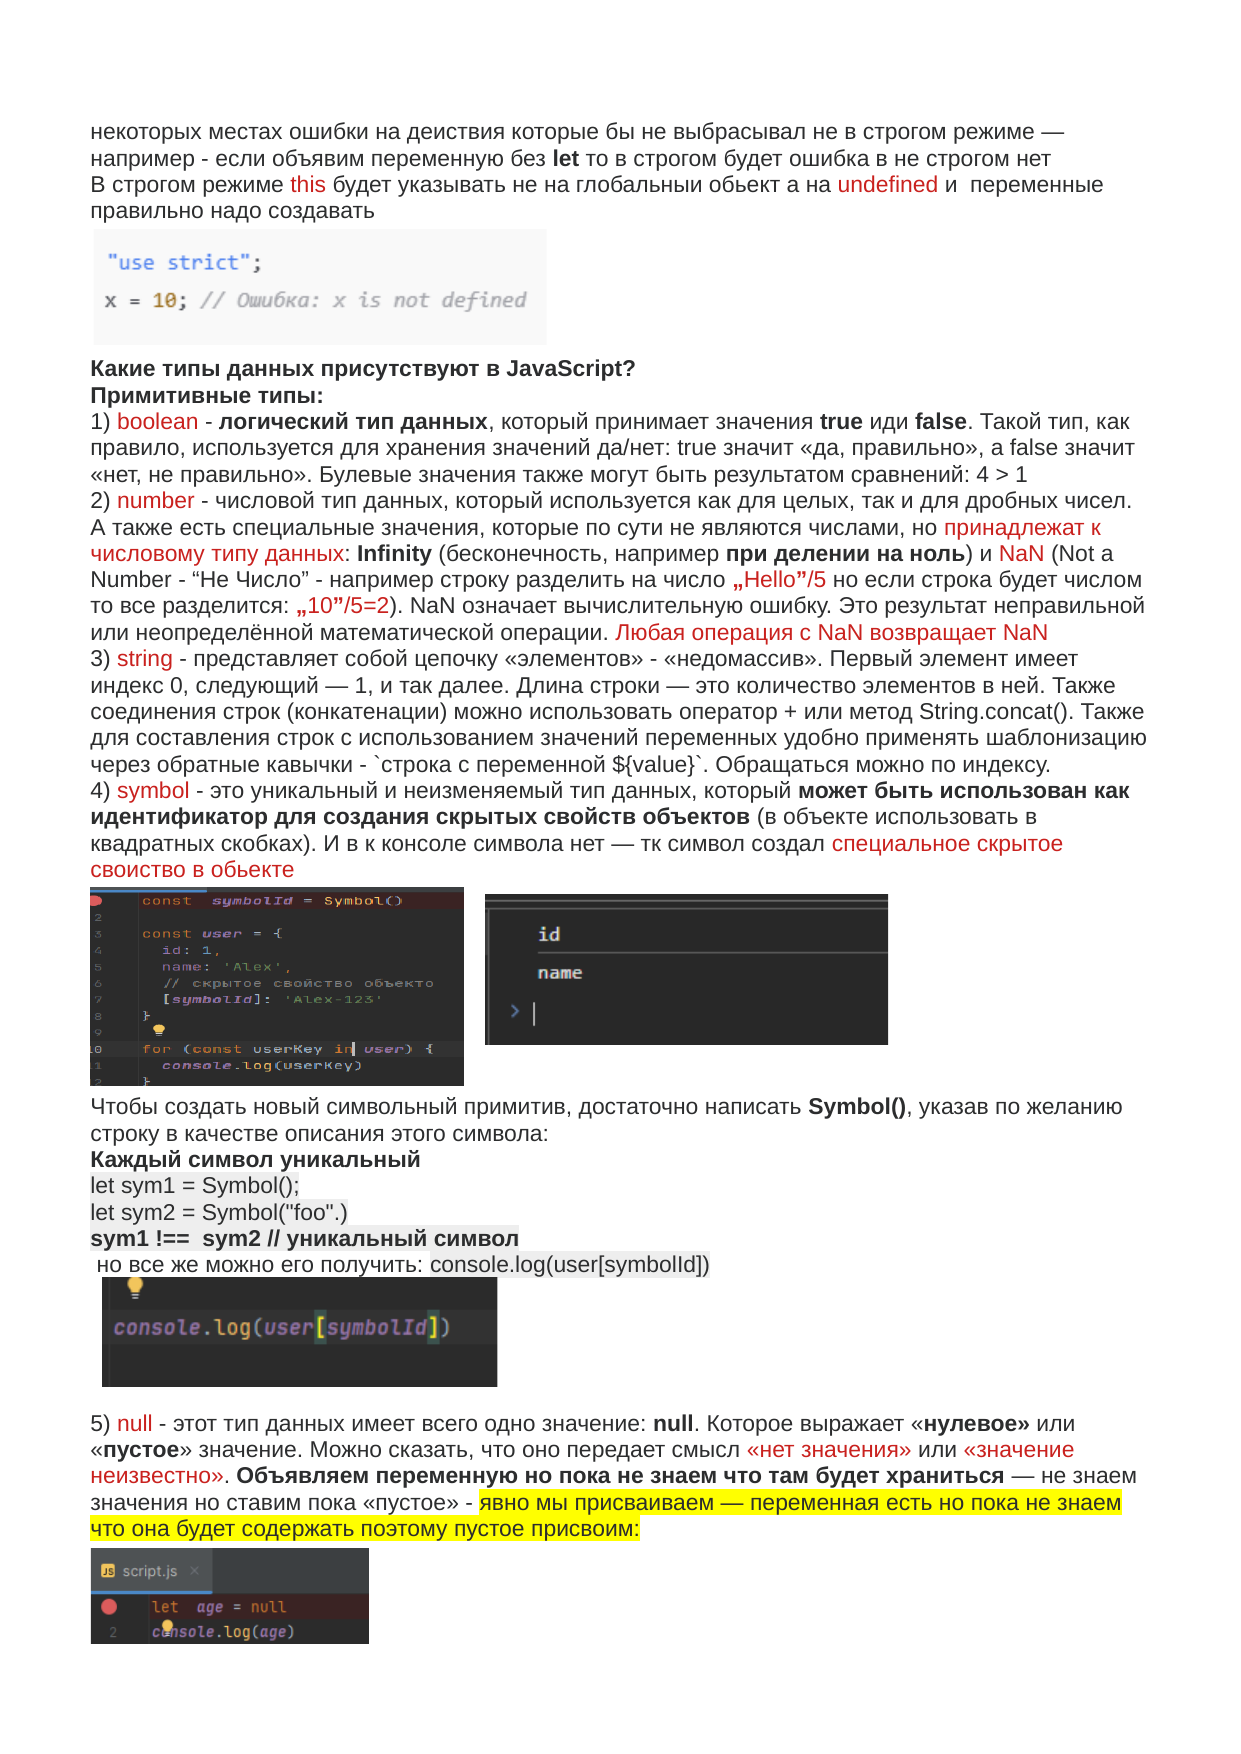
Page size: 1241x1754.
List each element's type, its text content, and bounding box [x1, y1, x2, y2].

text 5) null - этот тип данных имеет всего одно значение: null. Которое выражает «нулевое» или «пустое» значение. Можно сказать, что оно передает смысл «нет значения» или «значение неизвестно». Объявляем переменную но пока не знаем что там будет храниться — не знаем значения но ставим пока «пустое» - явно мы присваиваем — переменная есть но пока не знаем что она будет содержать поэтому пустое присвоим: [90, 1409, 1150, 1541]
text sym1 !== sym2 // уникальный символ [90, 1225, 1150, 1251]
text но все же можно его получить: console.log(user[symbolId]) [90, 1251, 1150, 1278]
picture [102, 1277, 498, 1387]
text В строгом режиме this будет указывать не на глобальныи обьект а на undefined и переменные правильно надо создавать [90, 171, 1150, 223]
text Примитивные типы: 1) boolean - логический тип данных, который принимает значения true иди false. Такой тип, как правило, используется для хранения значений да/нет: true значит «да, правильно», а false значит «нет, не правильно». Булевые значения также могут быть результатом сравнений: 4 > 1 2) number - числовой тип данных, который используется как для целых, так и для дробных чисел. А также есть специальные значения, которые по сути не являются числами, но принадлежат к числовому типу данных: Infinity (бесконечность, например при делении на ноль) и NaN (Not a Number - “Не Число” - например строку разделить на число „Hello”/5 но если строка будет числом то все разделится: „10”/5=2). NaN означает вычислительную ошибку. Это результат неправильной или неопределённой математической операции. Любая операция с NaN возвращает NaN 3) string - представляет собой цепочку «элементов» - «недомассив». Первый элемент имеет индекс 0, следующий — 1, и так далее. Длина строки — это количество элементов в ней. Также соединения строк (конкатенации) можно использовать оператор + или метод String.concat(). Также для составления строк с использованием значений переменных удобно применять шаблонизацию через обратные кавычки - `строка с переменной ${value}`. Обращаться можно по индексу. [90, 382, 1150, 777]
picture [93, 229, 547, 345]
text некоторых местах ошибки на деиствия которые бы не выбрасывал не в строгом режиме — например - если объявим переменную без let то в строгом будет ошибка в не строгом нет [90, 118, 1150, 171]
text Какие типы данных присутствуют в JavaScript? [90, 355, 1150, 382]
text let sym2 = Symbol("foo".) [90, 1199, 1150, 1225]
text 4) symbol - это уникальный и неизменяемый тип данных, который может быть использован как идентификатор для создания скрытых свойств объектов (в объекте использовать в квадратных скобках). И в к консоле символа нет — тк символ создал специальное скрытое своиство в обьекте [90, 777, 1150, 882]
text Чтобы создать новый символьный примитив, достаточно написать Symbol(), указав по желанию строку в качестве описания этого символа: [90, 1093, 1150, 1146]
text Каждый символ уникальный let sym1 = Symbol(); [90, 1146, 1150, 1199]
picture [90, 887, 464, 1086]
picture [485, 894, 889, 1045]
picture [90, 1548, 369, 1644]
